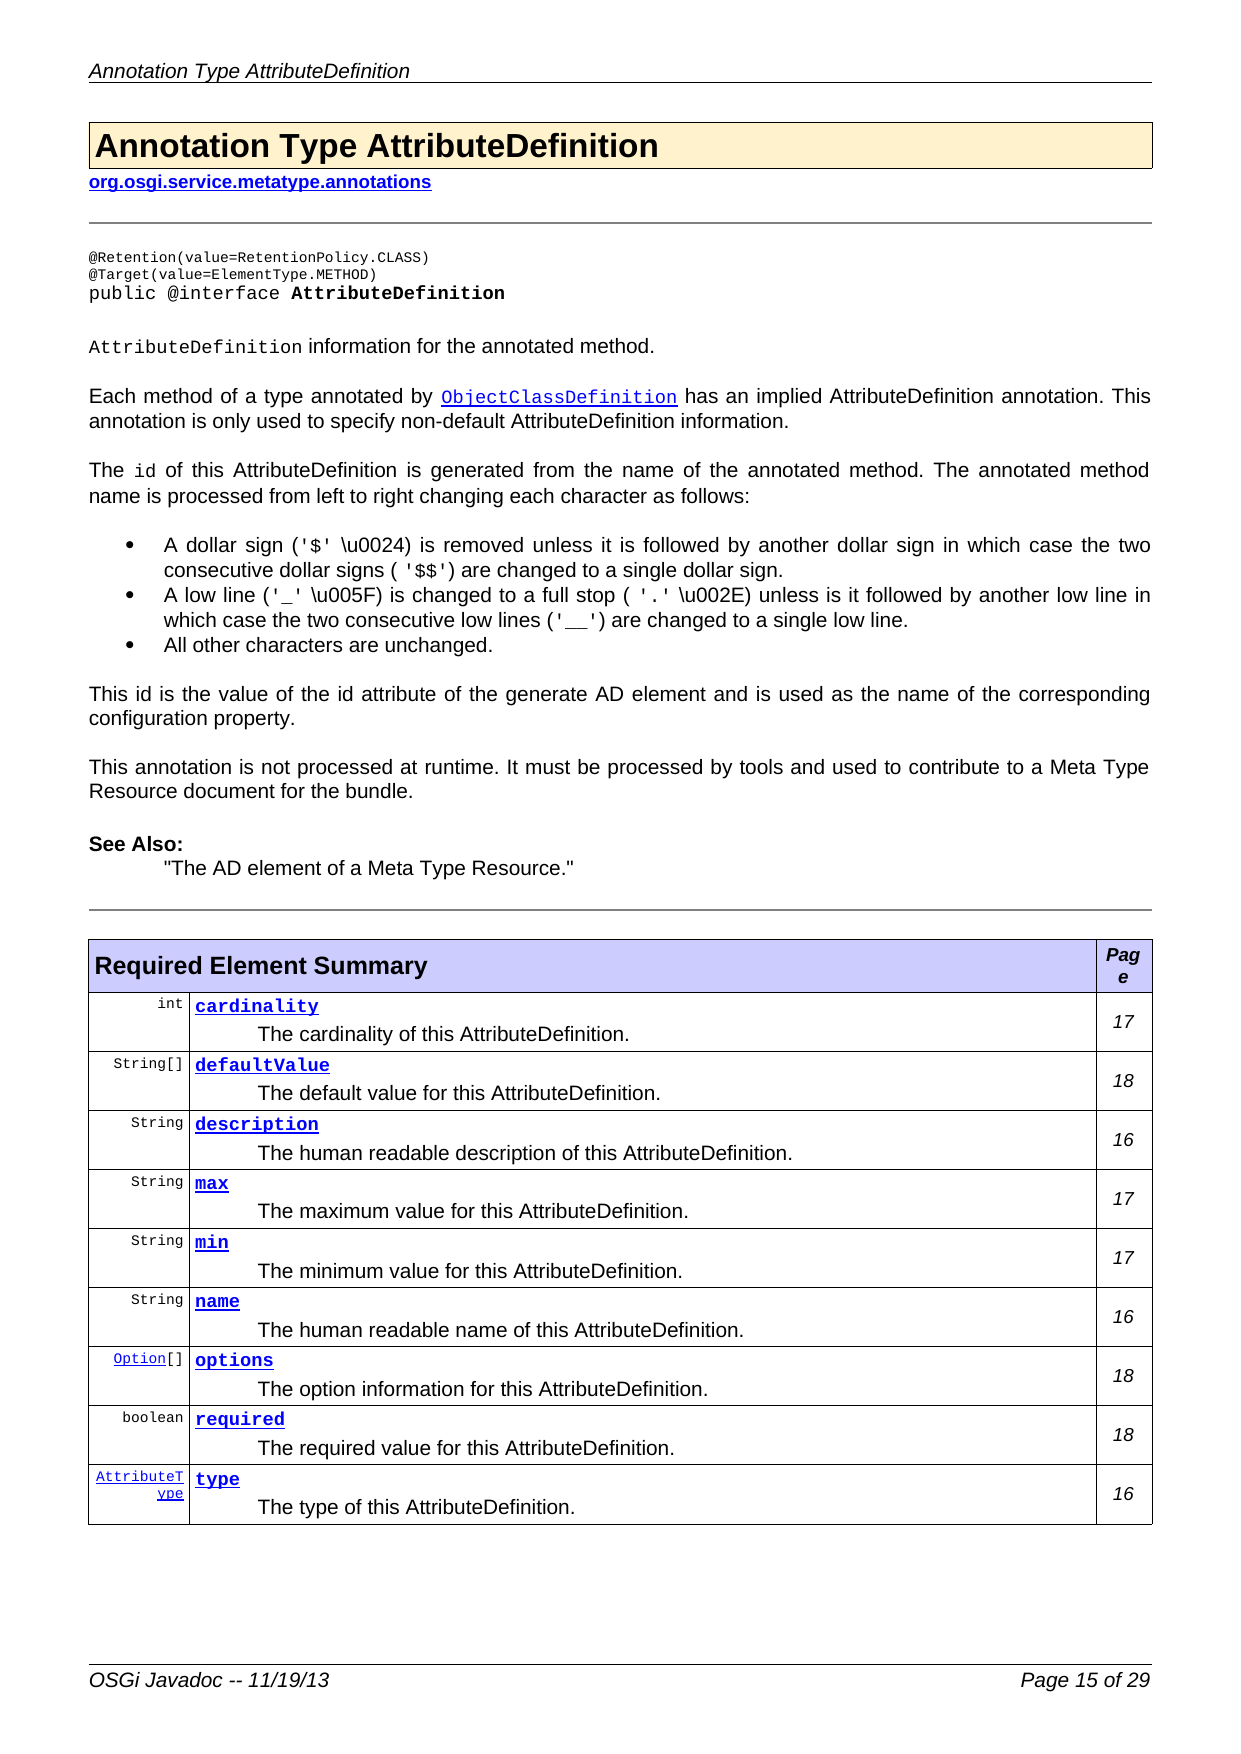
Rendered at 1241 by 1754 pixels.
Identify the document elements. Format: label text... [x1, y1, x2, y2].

list A low line ('_' \u005F) is changed to a full stop ( '.' \u002E) unless is it followed by another low line in which case the two consecutive low lines ('__') are changed to a single low line. [126, 583, 1152, 633]
list A dollar sign ('$' \u0024) is removed unless it is followed by another dollar sign in which case the two consecutive dollar signs ( '$$') are changed to a single dollar sign. [126, 532, 1152, 583]
table_cell Option[] [89, 1347, 189, 1405]
table_cell required The required value for this AttributeDefinition. [190, 1406, 1096, 1464]
table_cell 18 [1097, 1347, 1152, 1405]
table_cell 18 [1097, 1406, 1152, 1464]
table_cell name The human readable name of this AttributeDefinition. [190, 1288, 1096, 1346]
table_cell cardinality The cardinality of this AttributeDefinition. [190, 993, 1096, 1051]
table_cell String [89, 1111, 189, 1169]
text This annotation is not processed at runtime. It must be processed by tools and used to contribute to a Meta Type Resource document for the bundle. [88, 755, 1152, 803]
table_cell 16 [1097, 1111, 1152, 1169]
table_cell String [89, 1229, 189, 1287]
table_cell String [89, 1170, 189, 1228]
text org.osgi.service.metatype.annotations [88, 171, 1152, 193]
table_header Required Element Summary [89, 940, 1096, 992]
table_cell type The type of this AttributeDefinition. [190, 1465, 1096, 1523]
subtitle Annotation Type AttributeDefinition [90, 123, 1152, 168]
table_cell 17 [1097, 1170, 1152, 1228]
table_cell 17 [1097, 1229, 1152, 1287]
table_cell String[] [89, 1052, 189, 1110]
table_cell min The minimum value for this AttributeDefinition. [190, 1229, 1096, 1287]
table_cell 16 [1097, 1465, 1152, 1523]
table_cell boolean [89, 1406, 189, 1464]
table_cell options The option information for this AttributeDefinition. [190, 1347, 1096, 1405]
text AttributeDefinition information for the annotated method. [88, 334, 1152, 359]
table_cell 15 [1097, 1288, 1152, 1346]
table_cell String [89, 1288, 189, 1346]
table_cell description The human readable description of this AttributeDefinition. [190, 1111, 1096, 1169]
table_cell 16 [1097, 993, 1152, 1051]
table_cell AttributeType [89, 1465, 189, 1523]
table_cell 17 [1097, 1052, 1152, 1110]
text This id is the value of the id attribute of the generate AD element and is used as the name of the corresponding configuration property. [88, 682, 1152, 730]
text Each method of a type annotated by ObjectClassDefinition has an implied AttributeDefinition annotation. This annotation is only used to specify non-default AttributeDefinition information. [88, 384, 1152, 433]
table_cell max The maximum value for this AttributeDefinition. [190, 1170, 1096, 1228]
text The id of this AttributeDefinition is generated from the name of the annotated method. The annotated method name is processed from left to right changing each character as follows: [88, 458, 1152, 507]
text @Retention(value=RetentionPolicy.CLASS) @Target(value=ElementType.METHOD) public @interface AttributeDefinition [88, 250, 1152, 305]
table_cell defaultValue The default value for this AttributeDefinition. [190, 1052, 1096, 1110]
list All other characters are unchanged. [126, 633, 1152, 657]
table_header Page [1097, 940, 1152, 992]
text See Also: [88, 832, 1152, 856]
table_cell int [89, 993, 189, 1051]
text "The AD element of a Meta Type Resource." [163, 856, 1152, 880]
